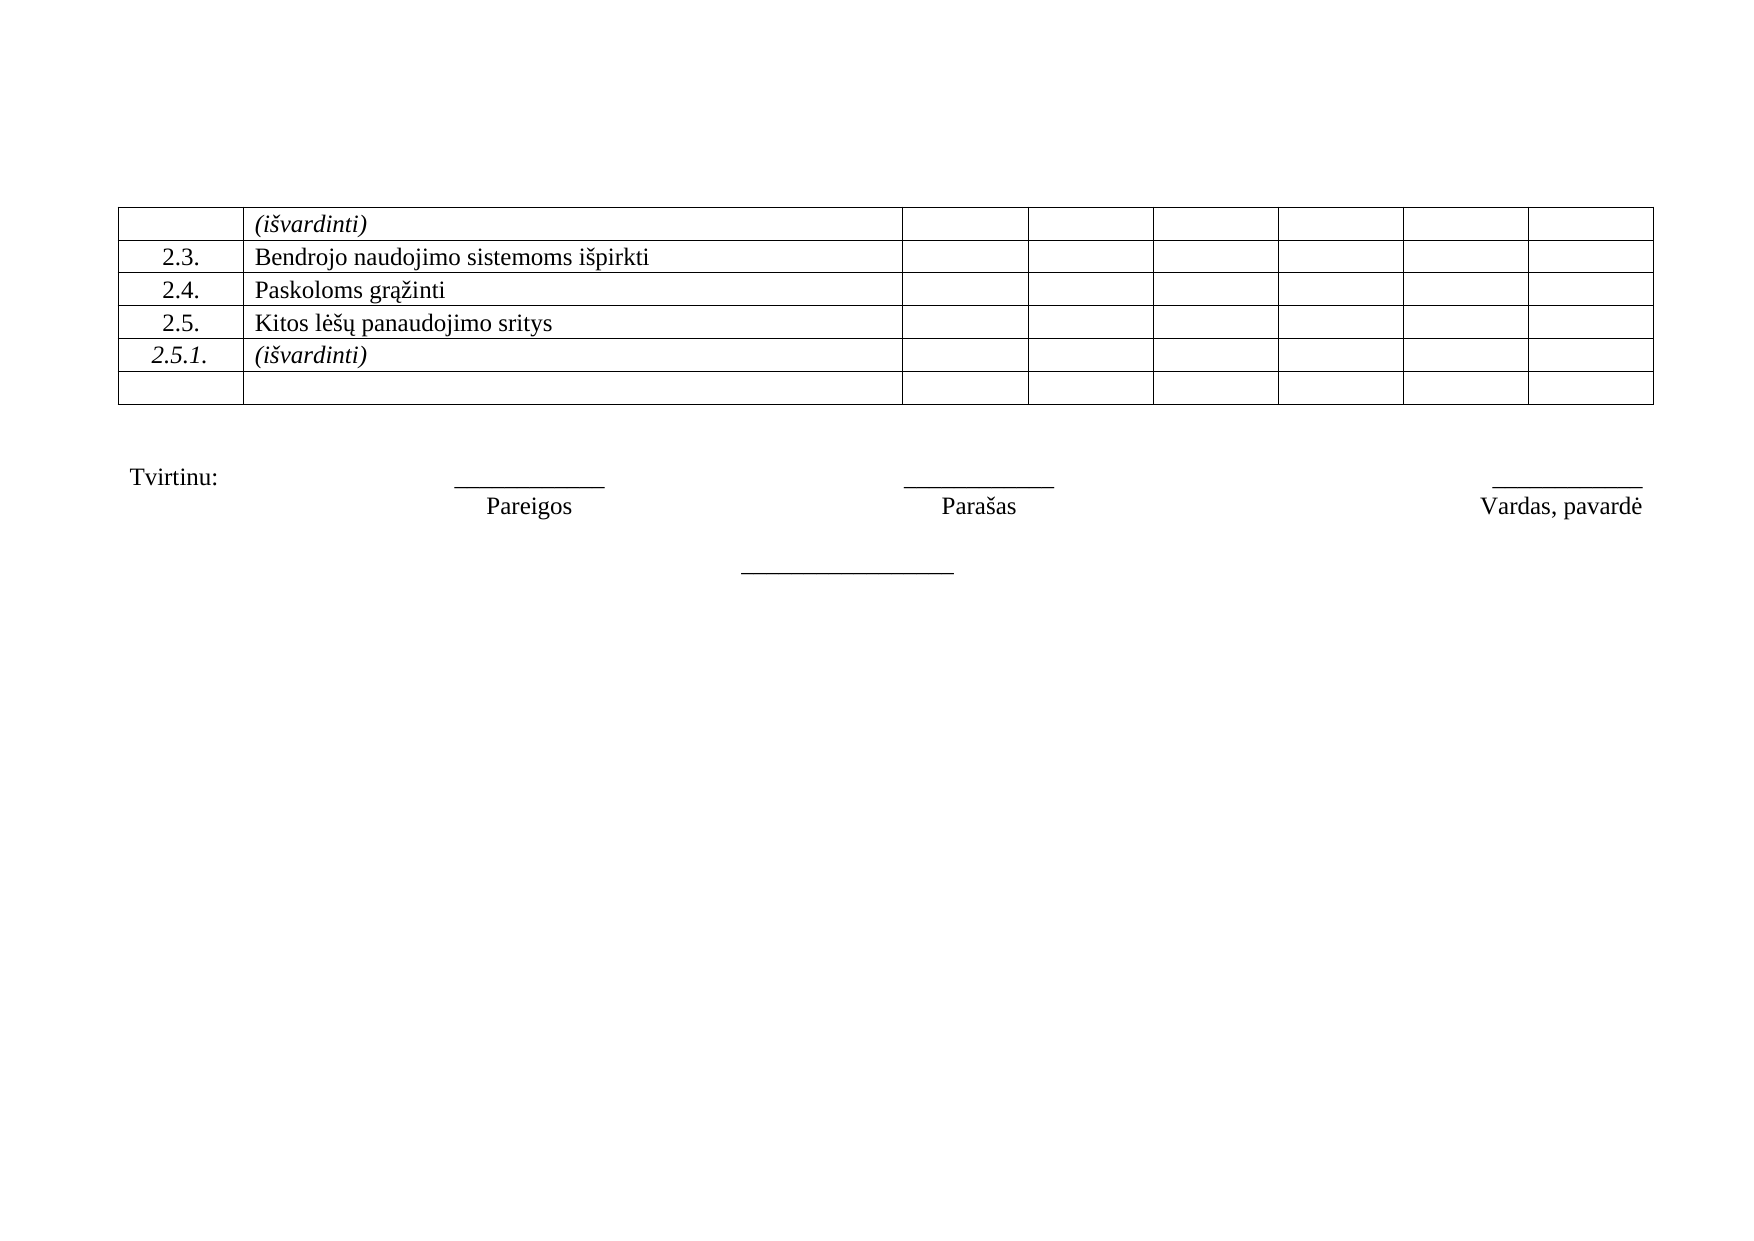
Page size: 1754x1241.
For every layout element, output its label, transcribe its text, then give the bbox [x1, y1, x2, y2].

table_cell [1029, 241, 1153, 272]
table_header Tvirtinu: [118, 462, 304, 519]
table_cell [1529, 273, 1653, 305]
table_cell [1404, 372, 1528, 403]
table_cell [1529, 208, 1653, 239]
table_cell [1404, 208, 1528, 239]
table_cell [244, 372, 902, 403]
table_cell [1154, 273, 1278, 305]
table_cell [903, 372, 1028, 403]
table_cell [1529, 372, 1653, 403]
table_cell [1154, 208, 1278, 239]
table_cell (išvardinti) [244, 339, 902, 371]
table_cell 2.4. [119, 273, 243, 305]
table_cell 2.5. [119, 306, 243, 338]
table_cell [903, 208, 1028, 239]
table_cell [119, 372, 243, 403]
table_cell [1279, 306, 1403, 338]
table_cell [1279, 208, 1403, 239]
table_cell [1529, 339, 1653, 371]
table_cell [903, 306, 1028, 338]
text _________________ [118, 548, 1577, 577]
table_cell (išvardinti) [244, 208, 902, 239]
table_cell [1279, 372, 1403, 403]
table_cell [1529, 306, 1653, 338]
table_cell [1404, 306, 1528, 338]
table_cell [1154, 306, 1278, 338]
table_cell [1279, 273, 1403, 305]
table_cell [1404, 339, 1528, 371]
table_cell [1154, 339, 1278, 371]
table_cell 2.5.1. [119, 339, 243, 371]
table_cell [1154, 241, 1278, 272]
table_cell [1154, 372, 1278, 403]
table_cell [1404, 241, 1528, 272]
table_header ____________ Pareigos [304, 462, 754, 519]
table_cell [1279, 241, 1403, 272]
table_cell 2.3. [119, 241, 243, 272]
table_cell [1029, 273, 1153, 305]
table_cell [1029, 372, 1153, 403]
table_header ____________ Vardas, pavardė [1204, 462, 1653, 519]
table_cell [1279, 339, 1403, 371]
table_cell [1029, 306, 1153, 338]
table_cell Paskoloms grąžinti [244, 273, 902, 305]
table_cell [903, 273, 1028, 305]
table_cell [903, 241, 1028, 272]
table_cell Bendrojo naudojimo sistemoms išpirkti [244, 241, 902, 272]
table_cell [1529, 241, 1653, 272]
table_cell [1029, 208, 1153, 239]
table_cell Kitos lėšų panaudojimo sritys [244, 306, 902, 338]
table_cell [1029, 339, 1153, 371]
table_cell [903, 339, 1028, 371]
table_cell [119, 208, 243, 239]
table_cell [1404, 273, 1528, 305]
table_header ____________ Parašas [754, 462, 1204, 519]
